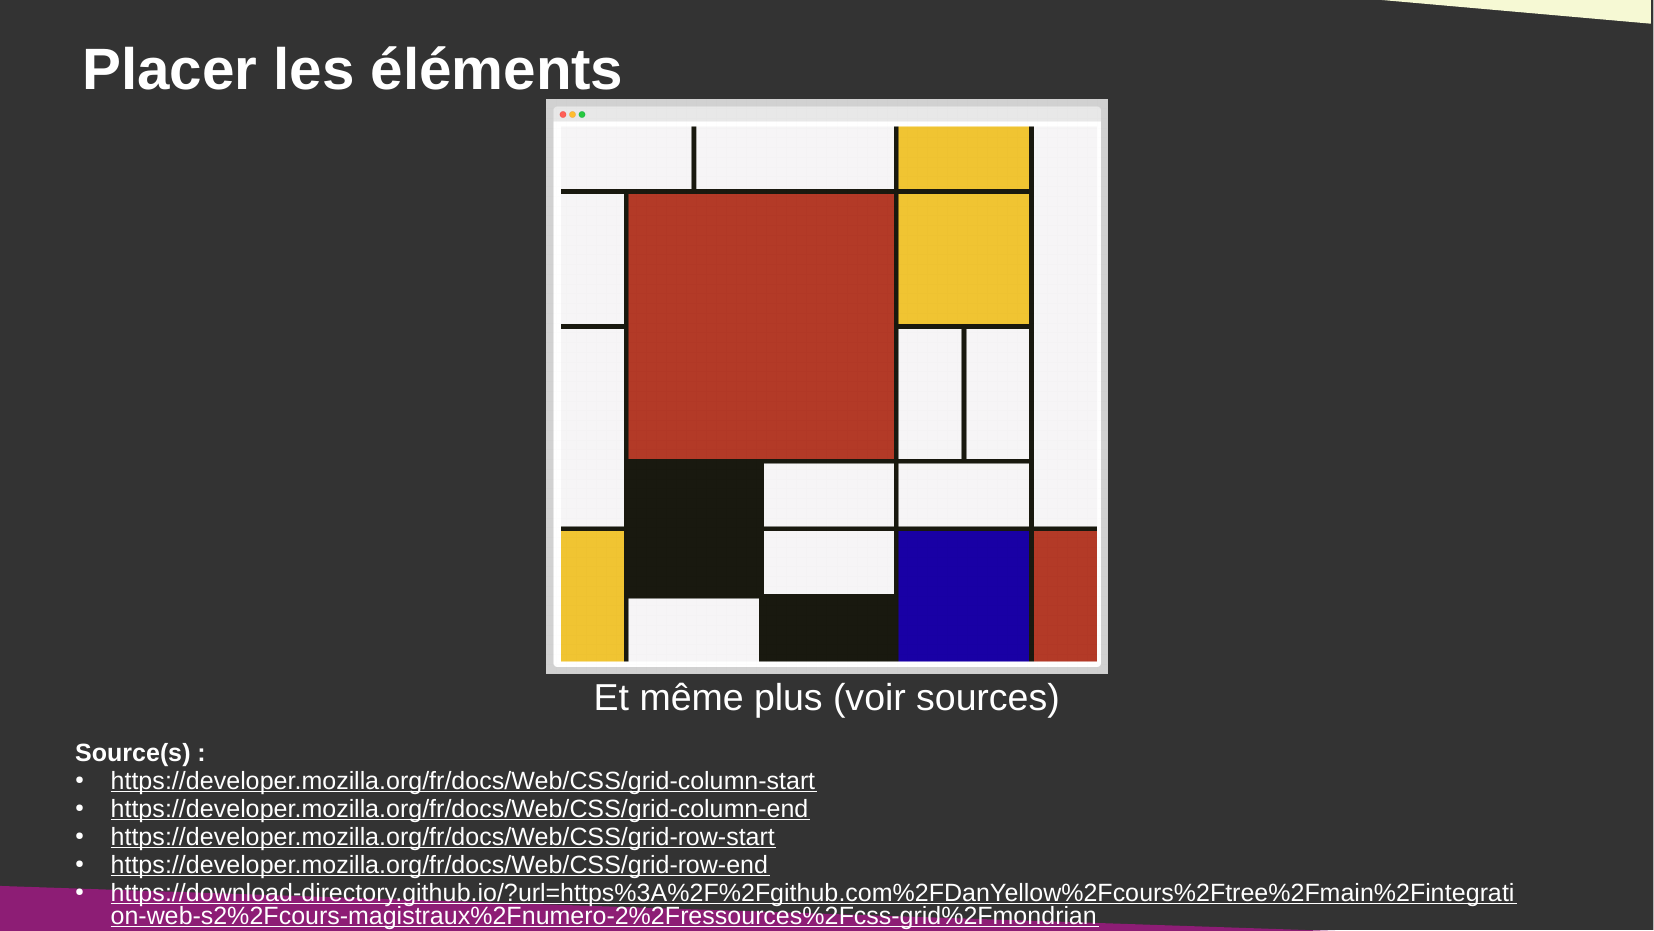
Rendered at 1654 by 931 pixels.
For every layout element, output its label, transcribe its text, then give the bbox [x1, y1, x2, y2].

text_box [242, 915, 247, 923]
title Placer les éléments [82, 37, 1571, 122]
text_box [113, 914, 121, 923]
text_box Source(s) : https://developer.mozilla.org/fr/docs/Web/CSS/grid-column-start https://developer.mozilla.org/fr/docs/Web/CSS/grid-column-end https://developer.mozilla.org/fr/docs/Web/CSS/grid-row-start https://developer.mozilla.org/fr/docs/Web/CSS/grid-row-end https://download-directory.github.io/?url=https%3A%2F%2Fgithub.com%2FDanYellow%2Fcours%2Ftree%2Fmain%2Fintegration-web-s2%2Fcours-magistraux%2Fnumero-2%2Fressources%2Fcss-grid%2Fmondrian [60, 731, 1546, 914]
text_box [182, 914, 189, 923]
text_box [1381, 0, 1651, 24]
text_box [595, 914, 603, 923]
text_box Et même plus (voir sources) [12, 669, 1641, 726]
text_box [432, 917, 439, 923]
text_box [485, 915, 490, 923]
text_box [0, 885, 1336, 931]
text_box [745, 914, 751, 923]
text_box [930, 917, 937, 923]
text_box [447, 914, 453, 923]
text_box [309, 914, 315, 923]
text_box [371, 917, 378, 923]
text_box [394, 914, 909, 926]
text_box [730, 914, 738, 923]
text_box [643, 915, 648, 923]
text_box [294, 914, 302, 923]
picture [546, 99, 1108, 674]
text_box [539, 914, 545, 923]
text_box [817, 915, 822, 923]
